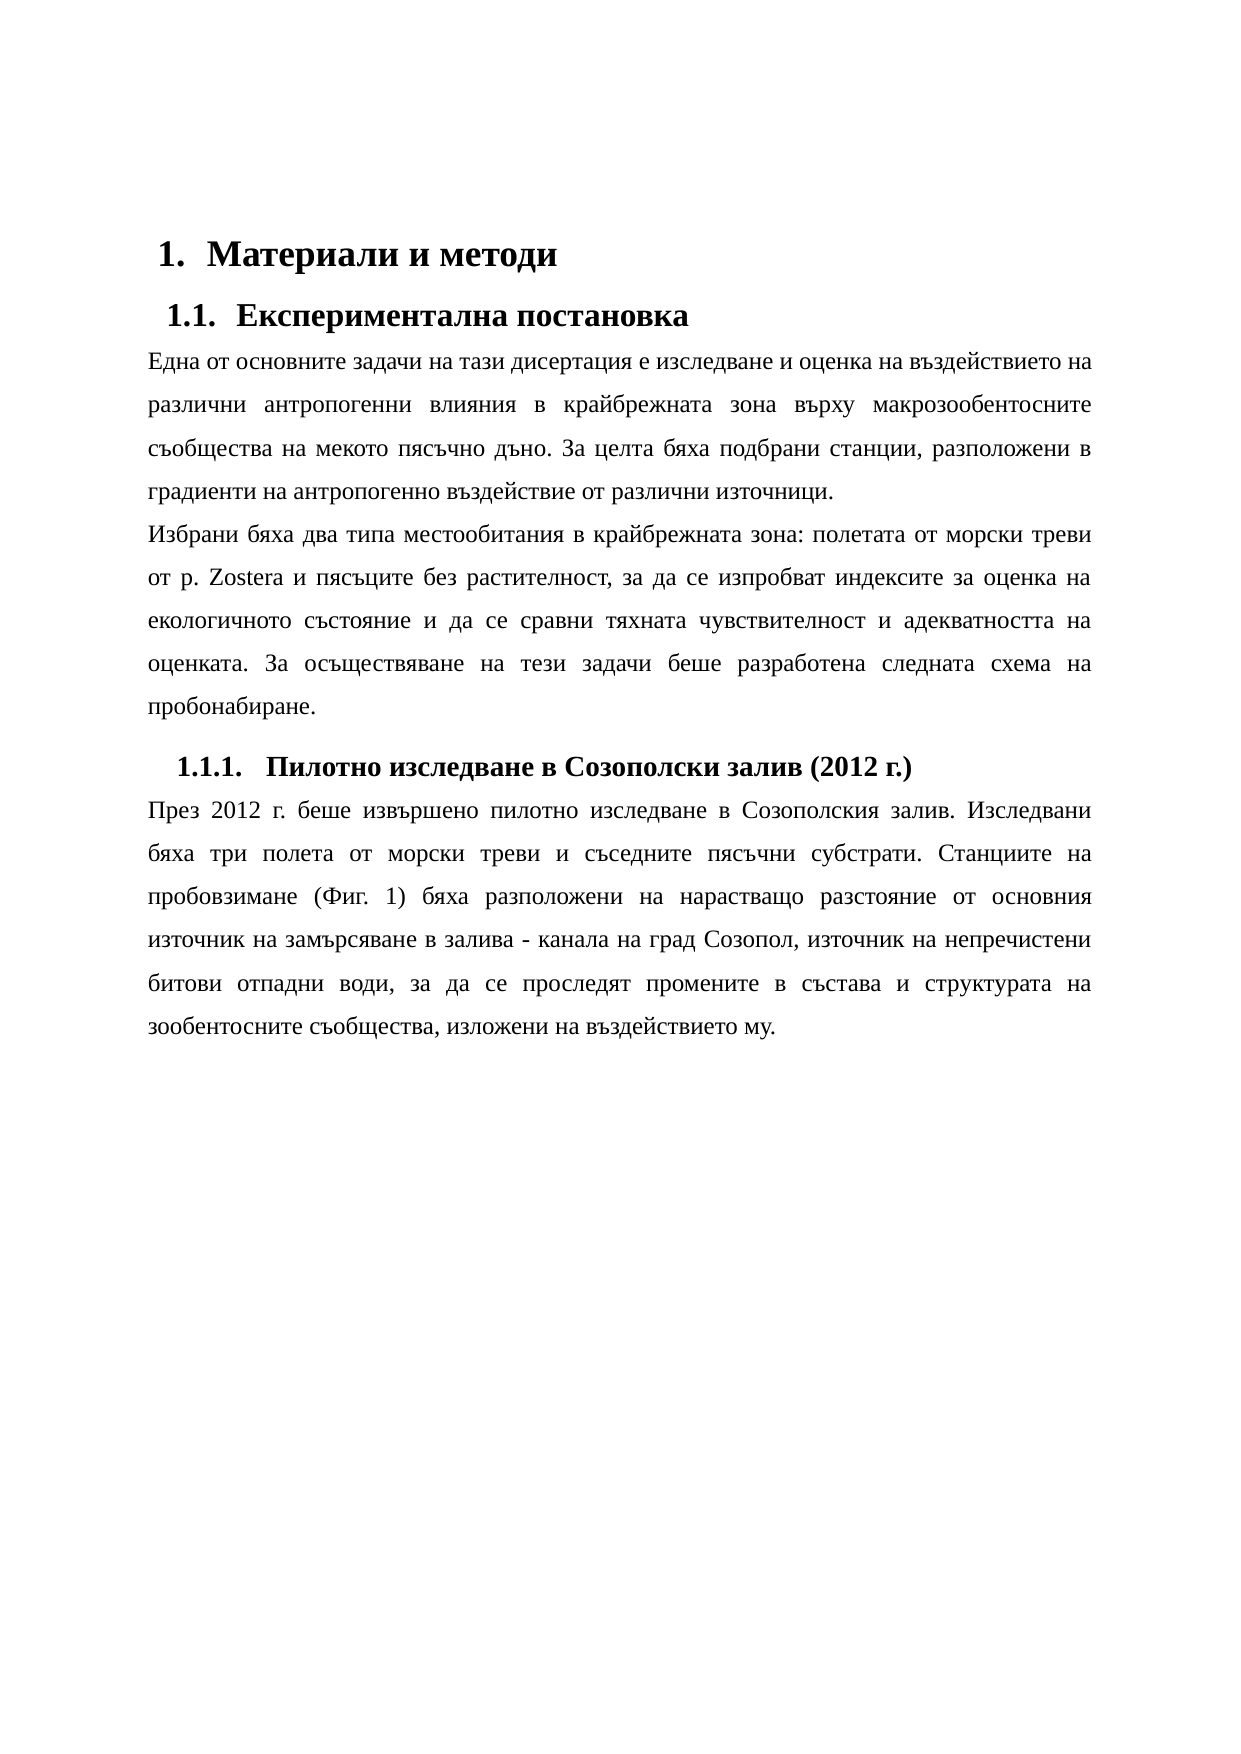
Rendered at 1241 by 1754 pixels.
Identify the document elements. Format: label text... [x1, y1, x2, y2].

subtitle Пилотно изследване в Созополски залив (2012 г.) [242, 749, 1093, 783]
subtitle Материали и методи [185, 232, 1093, 275]
text През 2012 г. беше извършено пилотно изследване в Созополския залив. Изследвани бяха три полета от морски треви и съседните пясъчни субстрати. Станциите на пробовзимане (Фиг. 1) бяха разположени на нарастващо разстояние от основния източник на замърсяване в залива - канала на град Созопол, източник на непречистени битови отпадни води, за да се проследят промените в състава и структурата на зообентосните съобщества, изложени на въздействието му. [148, 795, 1093, 1039]
text Една от основните задачи на тази дисертация е изследване и оценка на въздействието на различни антропогенни влияния в крайбрежната зона върху макрозообентосните съобщества на мекото пясъчно дъно. За целта бяха подбрани станции, разположени в градиенти на антропогенно въздействие от различни източници. [148, 346, 1093, 504]
subtitle Експериментална постановка [224, 296, 1093, 334]
text Избрани бяха два типа местообитания в крайбрежната зона: полетата от морски треви от р. Zostera и пясъците без растителност, за да се изпробват индексите за оценка на екологичното състояние и да се сравни тяхната чувствителност и адекватността на оценката. За осъществяване на тези задачи беше разработена следната схема на пробонабиране. [148, 519, 1093, 720]
